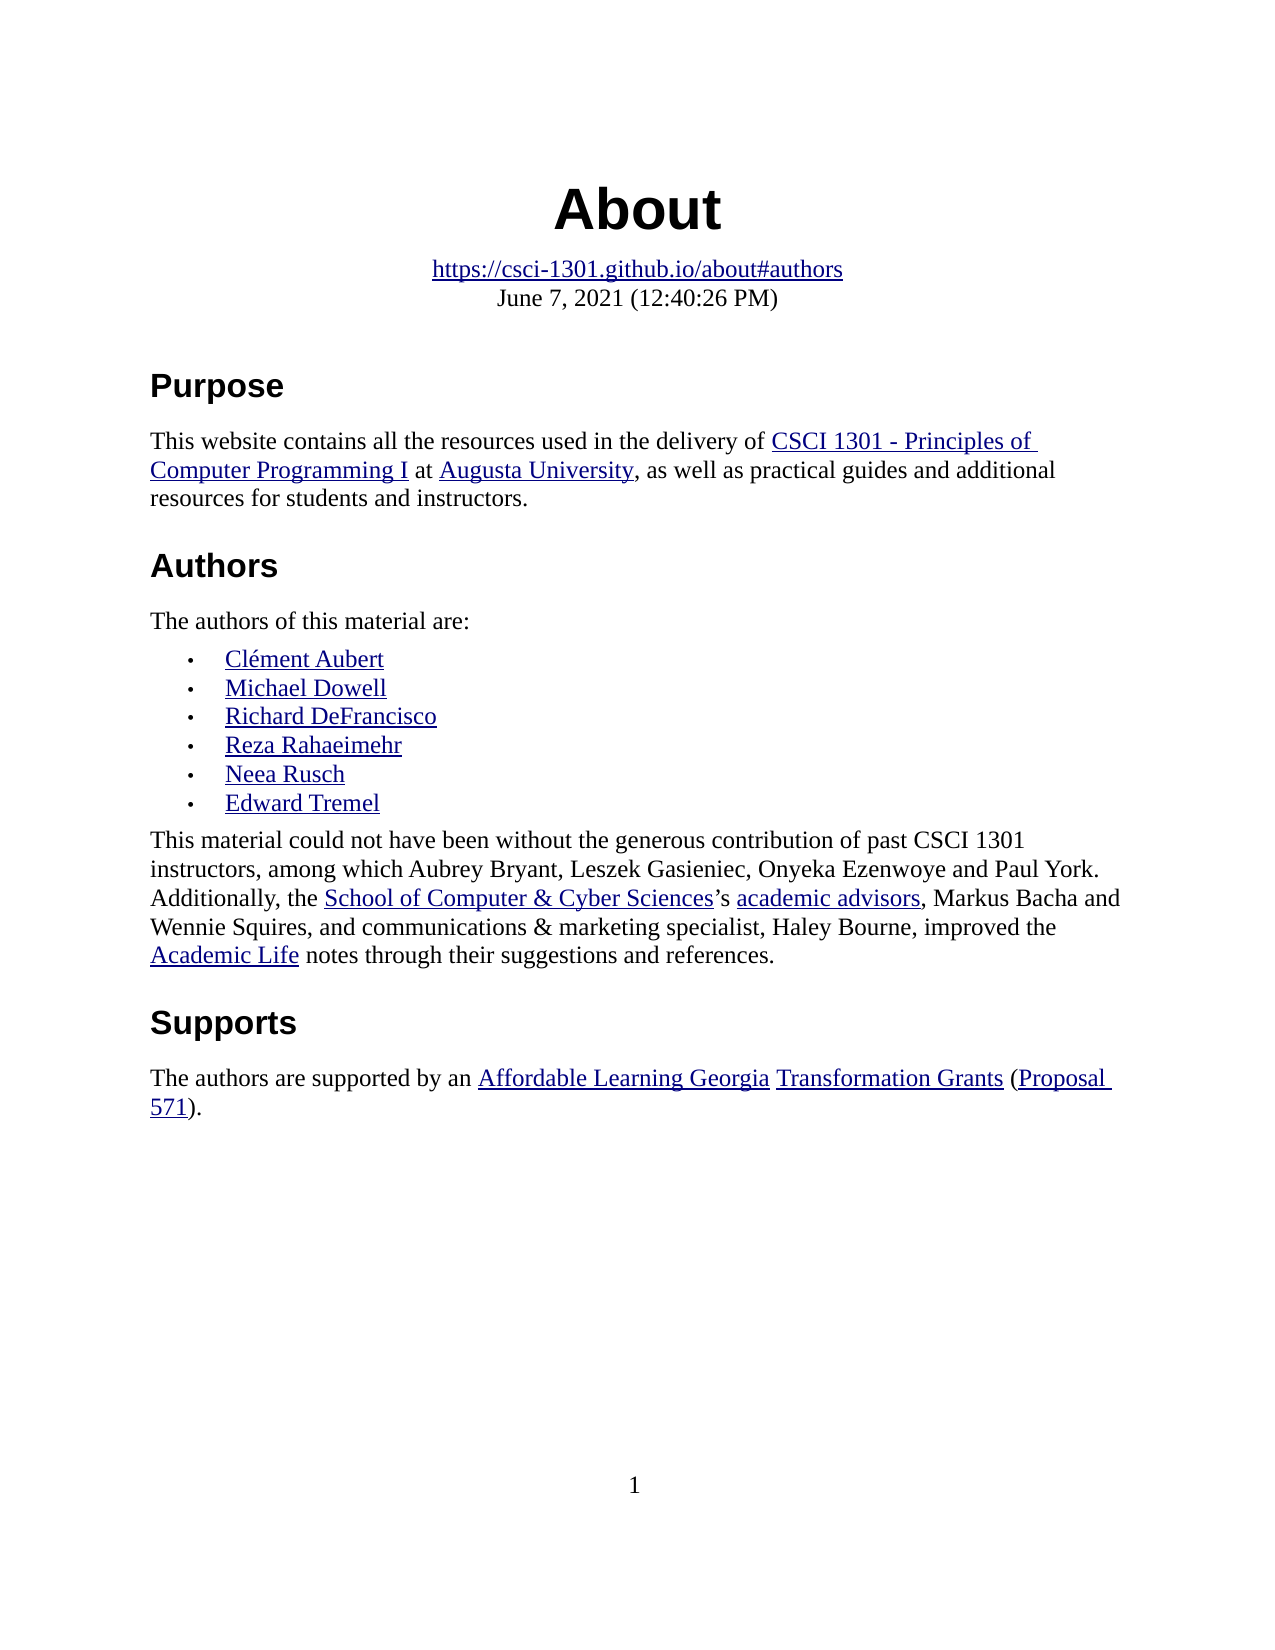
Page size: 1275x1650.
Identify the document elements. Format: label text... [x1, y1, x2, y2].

list Michael Dowell [187, 673, 1125, 701]
list Neea Rusch [187, 759, 1125, 788]
text This website contains all the resources used in the delivery of CSCI 1301 - Principles of Computer Programming I at Augusta University, as well as practical guides and additional resources for students and instructors. [150, 426, 1125, 512]
text June 7, 2021 (12:40:26 PM) [150, 283, 1125, 312]
subtitle Authors [150, 546, 1125, 585]
subtitle Supports [150, 1003, 1125, 1042]
list Edward Tremel [187, 788, 1125, 816]
text https://csci-1301.github.io/about#authors [150, 254, 1125, 283]
list Reza Rahaeimehr [187, 730, 1125, 759]
list Richard DeFrancisco [187, 701, 1125, 730]
text The authors are supported by an Affordable Learning Georgia Transformation Grants (Proposal 571). [150, 1063, 1125, 1121]
subtitle Purpose [150, 366, 1125, 404]
title About [150, 175, 1125, 242]
text This material could not have been without the generous contribution of past CSCI 1301 instructors, among which Aubrey Bryant, Leszek Gasieniec, Onyeka Ezenwoye and Paul York. Additionally, the School of Computer & Cyber Sciences’s academic advisors, Markus Bacha and Wennie Squires, and communications & marketing specialist, Haley Bourne, improved the Academic Life notes through their suggestions and references. [150, 825, 1125, 969]
text The authors of this material are: [150, 606, 1125, 635]
list Clément Aubert [187, 644, 1125, 673]
